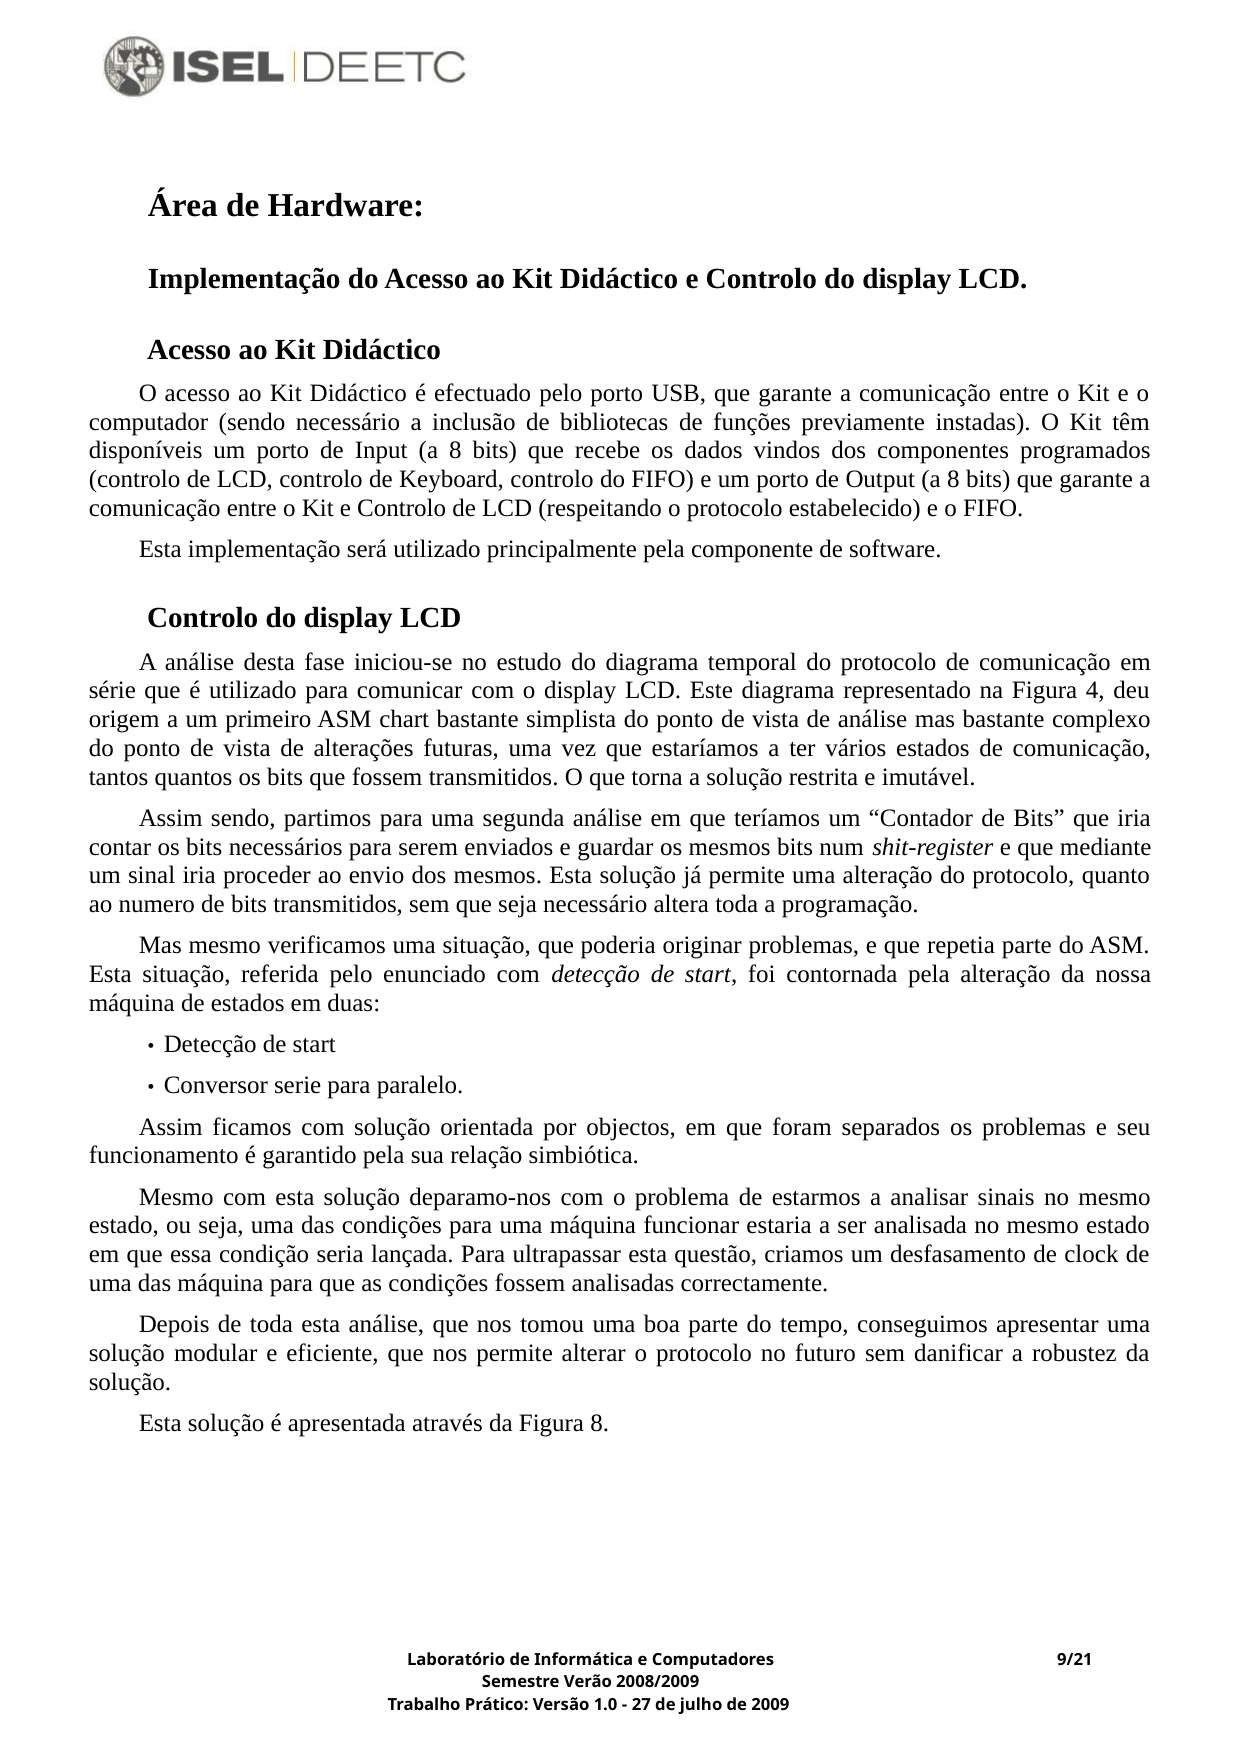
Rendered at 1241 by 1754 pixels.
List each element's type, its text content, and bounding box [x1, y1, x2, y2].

text Esta solução é apresentada através da Figura 8. [88, 1408, 1152, 1437]
subtitle Implementação do Acesso ao Kit Didáctico e Controlo do display LCD. [88, 261, 1152, 294]
text A análise desta fase iniciou-se no estudo do diagrama temporal do protocolo de comunicação em série que é utilizado para comunicar com o display LCD. Este diagrama representado na Figura 4, deu origem a um primeiro ASM chart bastante simplista do ponto de vista de análise mas bastante complexo do ponto de vista de alterações futuras, uma vez que estaríamos a ter vários estados de comunicação, tantos quantos os bits que fossem transmitidos. O que torna a solução restrita e imutável. [88, 647, 1152, 790]
subtitle Controlo do display LCD [88, 601, 1152, 634]
text Esta implementação será utilizado principalmente pela componente de software. [88, 534, 1152, 563]
list Conversor serie para paralelo. [88, 1070, 1152, 1099]
text Mas mesmo verificamos uma situação, que poderia originar problemas, e que repetia parte do ASM. Esta situação, referida pelo enunciado com detecção de start, foi contornada pela alteração da nossa máquina de estados em duas: [88, 930, 1152, 1017]
text Assim ficamos com solução orientada por objectos, em que foram separados os problemas e seu funcionamento é garantido pela sua relação simbiótica. [88, 1112, 1152, 1169]
text Mesmo com esta solução deparamo-nos com o problema de estarmos a analisar sinais no mesmo estado, ou seja, uma das condições para uma máquina funcionar estaria a ser analisada no mesmo estado em que essa condição seria lançada. Para ultrapassar esta questão, criamos um desfasamento de clock de uma das máquina para que as condições fossem analisadas correctamente. [88, 1182, 1152, 1297]
subtitle Área de Hardware: [88, 185, 1152, 223]
text O acesso ao Kit Didáctico é efectuado pelo porto USB, que garante a comunicação entre o Kit e o computador (sendo necessário a inclusão de bibliotecas de funções previamente instadas). O Kit têm disponíveis um porto de Input (a 8 bits) que recebe os dados vindos dos componentes programados (controlo de LCD, controlo de Keyboard, controlo do FIFO) e um porto de Output (a 8 bits) que garante a comunicação entre o Kit e Controlo de LCD (respeitando o protocolo estabelecido) e o FIFO. [88, 378, 1152, 522]
picture [94, 21, 496, 122]
text Depois de toda esta análise, que nos tomou uma boa parte do tempo, conseguimos apresentar uma solução modular e eficiente, que nos permite alterar o protocolo no futuro sem danificar a robustez da solução. [88, 1309, 1152, 1395]
text Assim sendo, partimos para uma segunda análise em que teríamos um “Contador de Bits” que iria contar os bits necessários para serem enviados e guardar os mesmos bits num shit-register e que mediante um sinal iria proceder ao envio dos mesmos. Esta solução já permite uma alteração do protocolo, quanto ao numero de bits transmitidos, sem que seja necessário altera toda a programação. [88, 803, 1152, 918]
list Detecção de start [88, 1029, 1152, 1058]
subtitle Acesso ao Kit Didáctico [88, 332, 1152, 366]
